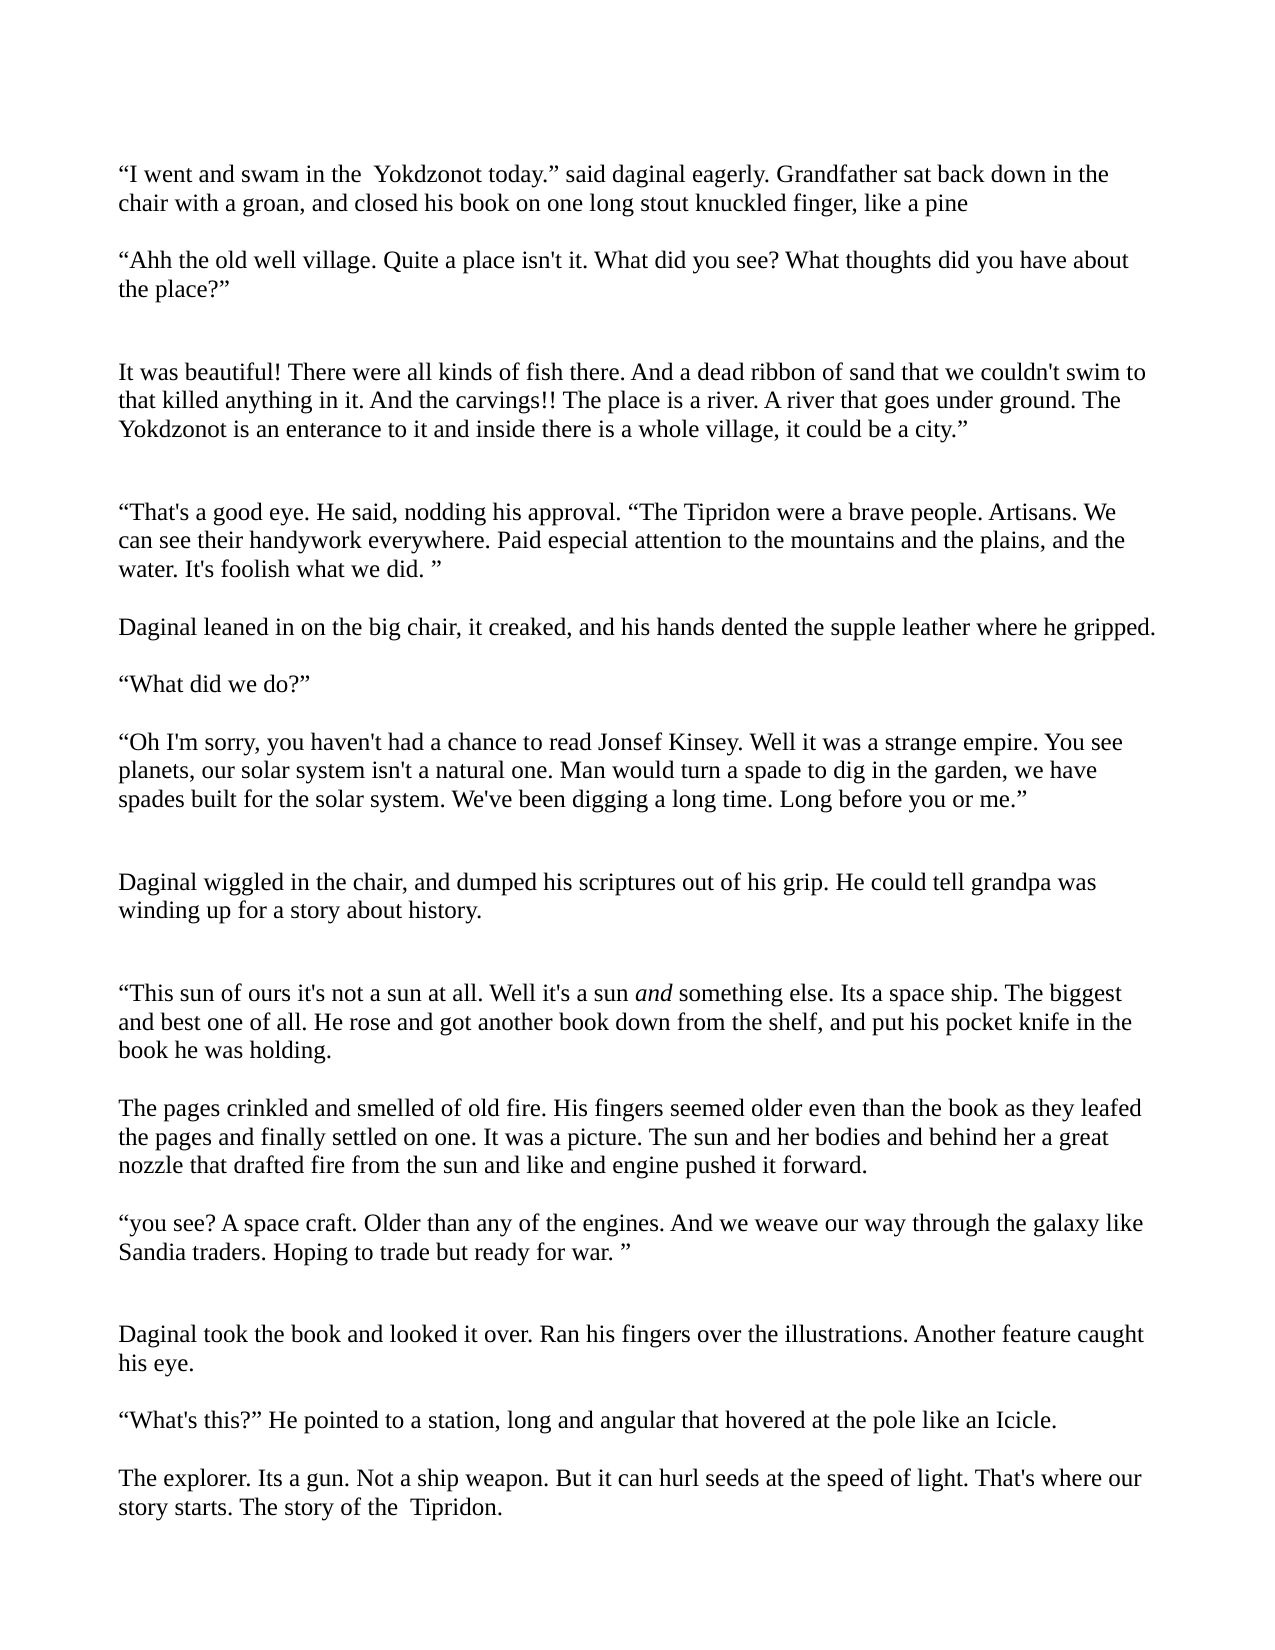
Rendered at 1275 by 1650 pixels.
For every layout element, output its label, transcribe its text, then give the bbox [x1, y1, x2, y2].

text Daginal wiggled in the chair, and dumped his scriptures out of his grip. He could tell grandpa was winding up for a story about history. [118, 867, 1157, 924]
text Daginal took the book and looked it over. Ran his fingers over the illustrations. Another feature caught his eye. “What's this?” He pointed to a station, long and angular that hovered at the pole like an Icicle. The explorer. Its a gun. Not a ship weapon. But it can hurl seeds at the speed of light. That's where our story starts. The story of the Tipridon. [118, 1319, 1157, 1521]
text It was beautiful! There were all kinds of fish there. And a dead ribbon of sand that we couldn't swim to that killed anything in it. And the carvings!! The place is a river. A river that goes under ground. The Yokdzonot is an enterance to it and inside there is a whole village, it could be a city.” [118, 357, 1157, 443]
text “That's a good eye. He said, nodding his approval. “The Tipridon were a brave people. Artisans. We can see their handywork everywhere. Paid especial attention to the mountains and the plains, and the water. It's foolish what we did. ” Daginal leaned in on the big chair, it creaked, and his hands dented the supple leather where he gripped. “What did we do?” “Oh I'm sorry, you haven't had a chance to read Jonsef Kinsey. Well it was a strange empire. You see planets, our solar system isn't a natural one. Man would turn a spade to dig in the garden, we have spades built for the solar system. We've been digging a long time. Long before you or me.” [118, 497, 1157, 813]
text “This sun of ours it's not a sun at all. Well it's a sun and something else. Its a space ship. The biggest and best one of all. He rose and got another book down from the shelf, and put his pocket knife in the book he was holding. The pages crinkled and smelled of old fire. His fingers seemed older even than the book as they leafed the pages and finally settled on one. It was a picture. The sun and her bodies and behind her a great nozzle that drafted fire from the sun and like and engine pushed it forward. “you see? A space craft. Older than any of the engines. And we weave our way through the galaxy like Sandia traders. Hoping to trade but ready for war. ” [118, 978, 1157, 1266]
text “I went and swam in the Yokdzonot today.” said daginal eagerly. Grandfather sat back down in the chair with a groan, and closed his book on one long stout knuckled finger, like a pine “Ahh the old well village. Quite a place isn't it. What did you see? What thoughts did you have about the place?” [118, 159, 1157, 303]
